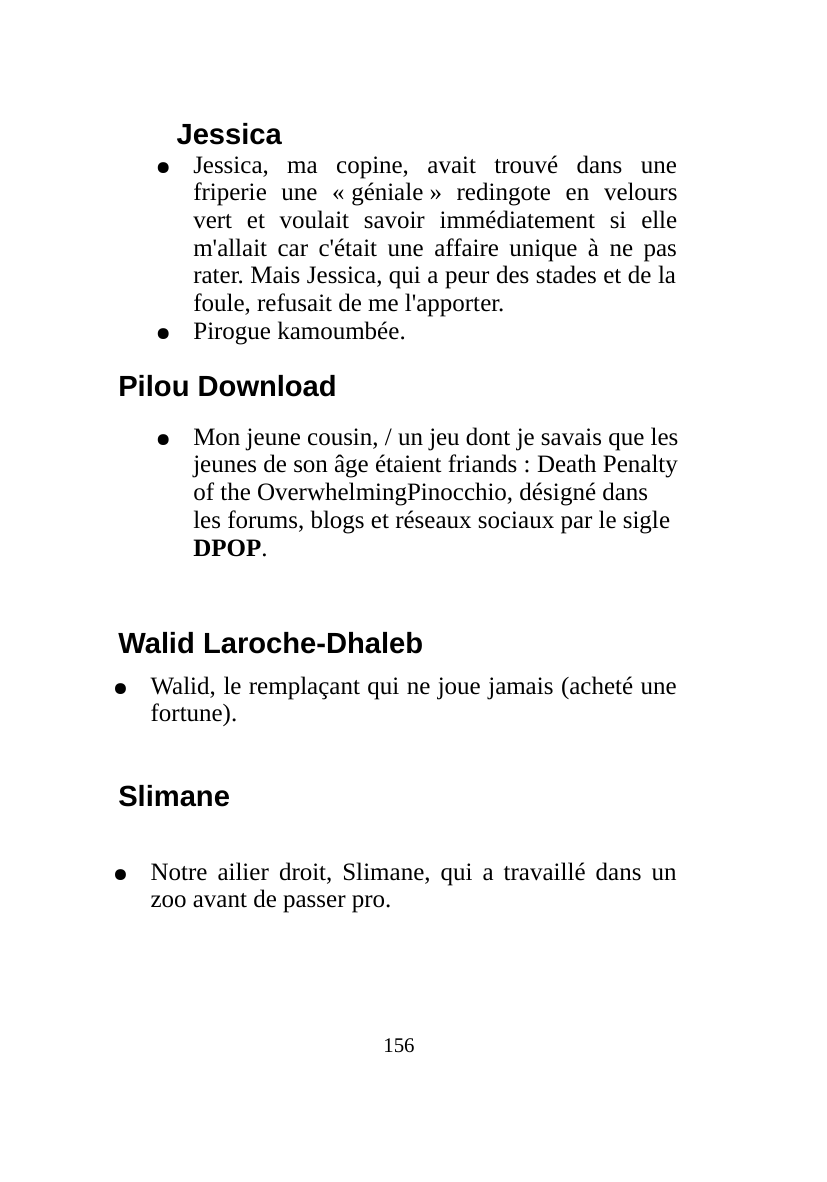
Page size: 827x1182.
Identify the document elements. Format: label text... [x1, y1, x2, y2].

list Mon jeune cousin, / un jeu dont je savais que les jeunes de son âge étaient friands : Death Penalty of the OverwhelmingPinocchio, désigné dans les forums, blogs et réseaux sociaux par le sigle DPOP. [156, 415, 679, 561]
text Jessica [118, 118, 677, 151]
list Jessica, ma copine, avait trouvé dans une friperie une « géniale » redingote en velours vert et voulait savoir immédiatement si elle m'allait car c'était une affaire unique à ne pas rater. Mais Jessica, qui a peur des stades et de la foule, refusait de me l'apporter. [156, 151, 677, 317]
subtitle Pilou Download [118, 370, 679, 402]
list Pirogue kamoumbée. [156, 317, 677, 345]
list Notre ailier droit, Slimane, qui a travaillé dans un zoo avant de passer pro. [118, 858, 677, 913]
subtitle Slimane [118, 780, 679, 845]
list Walid, le remplaçant qui ne joue jamais (acheté une fortune). [118, 672, 677, 727]
subtitle Walid Laroche-Dhaleb [118, 627, 679, 659]
